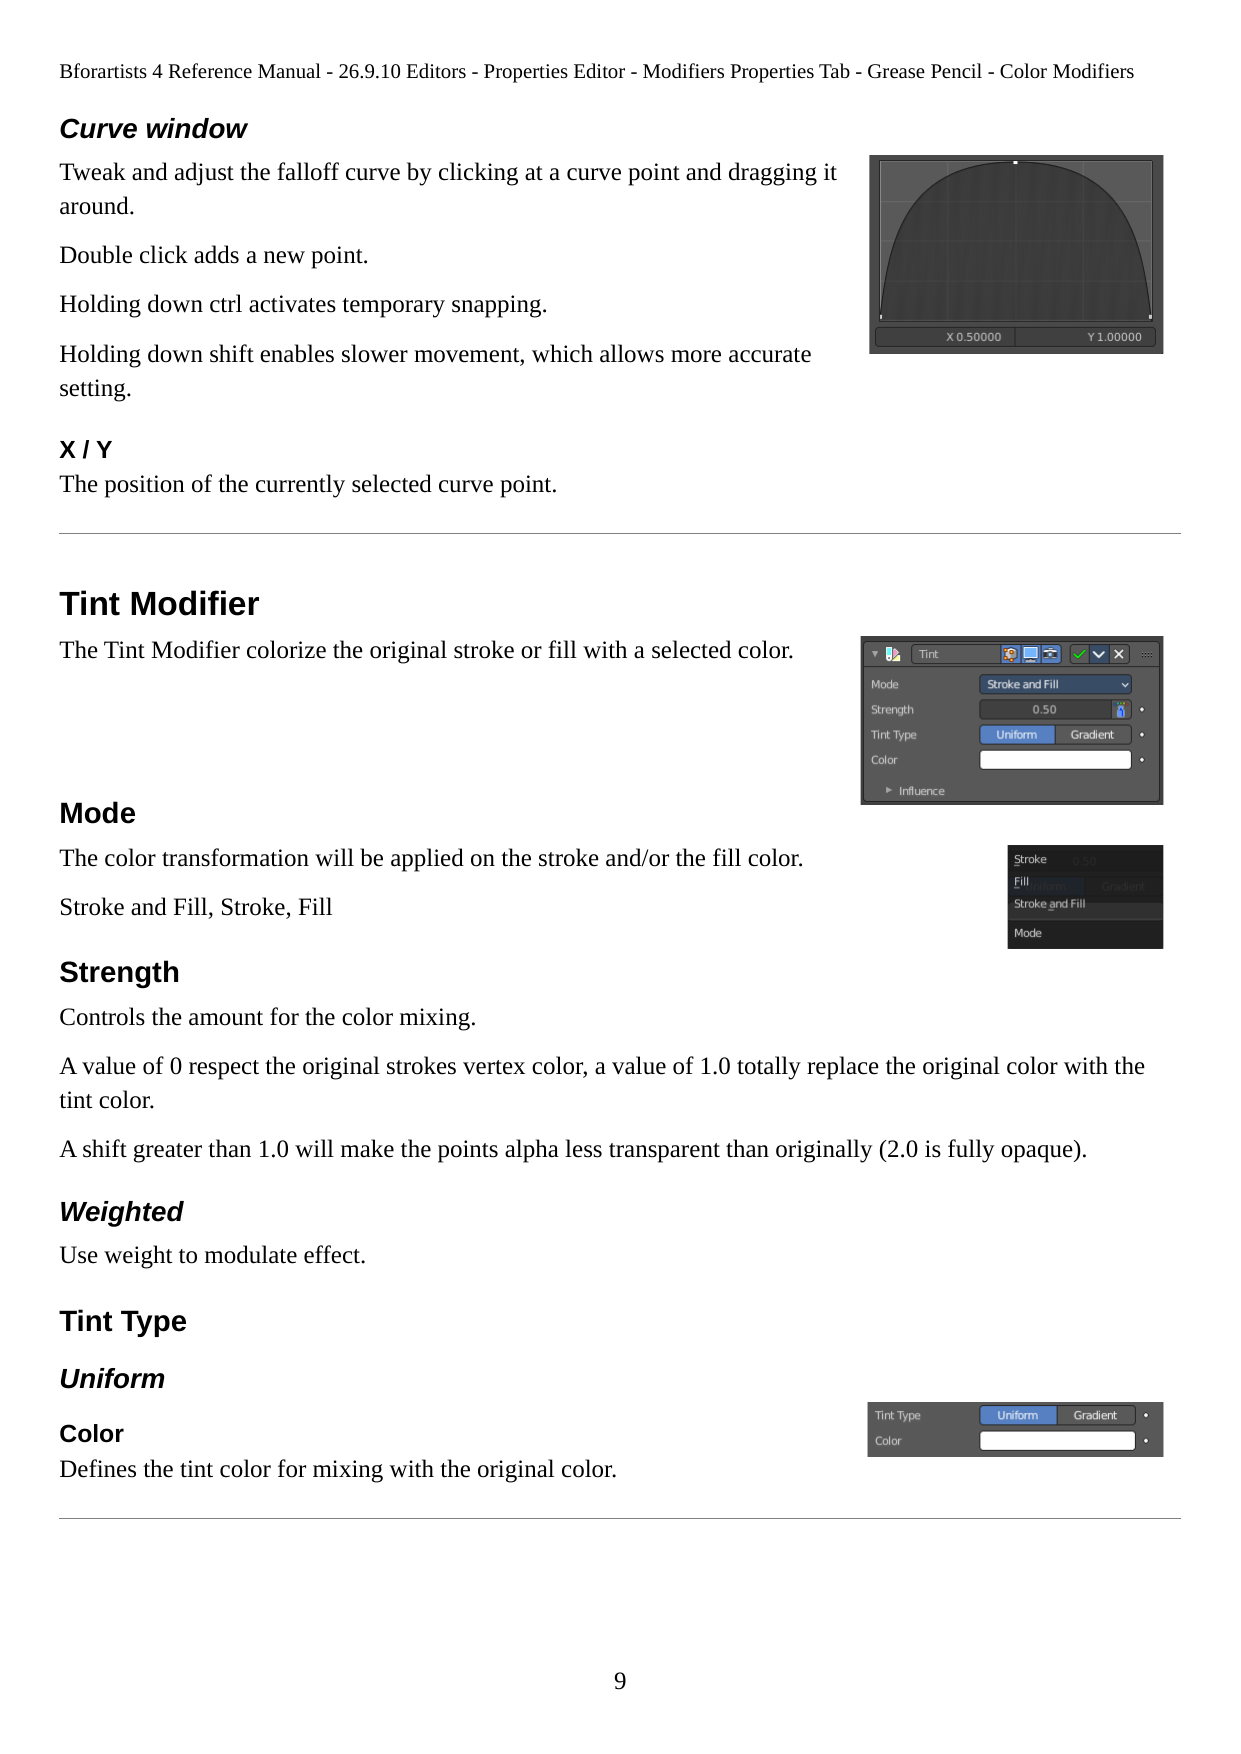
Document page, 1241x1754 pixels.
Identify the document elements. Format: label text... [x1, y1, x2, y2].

text A shift greater than 1.0 will make the points alpha less transparent than originally (2.0 is fully opaque). [59, 1134, 1181, 1163]
text Tweak and adjust the falloff curve by clicking at a curve point and dragging it around. [59, 157, 869, 220]
text Holding down ctrl activates temporary snapping. [59, 289, 869, 318]
picture [867, 1402, 1164, 1457]
text Defines the tint color for mixing with the original color. [59, 1454, 1181, 1483]
text A value of 0 respect the original strokes vertex color, a value of 1.0 totally replace the original color with the tint color. [59, 1051, 1181, 1114]
subtitle Tint Modifier [59, 583, 1181, 622]
text The position of the currently selected curve point. [59, 469, 1181, 498]
subtitle Uniform [59, 1363, 1181, 1394]
picture [860, 636, 1164, 805]
subtitle Color [59, 1419, 867, 1448]
picture [1007, 845, 1164, 949]
text Double click adds a new point. [59, 241, 869, 269]
text The Tint Modifier colorize the original stroke or fill with a selected color. [59, 635, 1181, 663]
subtitle Tint Type [59, 1304, 1181, 1338]
subtitle X / Y [59, 435, 1181, 463]
text Controls the amount for the color mixing. [59, 1002, 1181, 1030]
subtitle [1164, 1419, 1181, 1448]
subtitle Curve window [59, 113, 1181, 144]
text Use weight to modulate effect. [59, 1240, 1181, 1269]
text Stroke and Fill, Stroke, Fill [59, 892, 1007, 921]
text Holding down shift enables slower movement, which allows more accurate setting. [59, 339, 1181, 402]
subtitle Weighted [59, 1196, 1181, 1228]
subtitle Strength [59, 955, 1181, 989]
picture [869, 155, 1164, 354]
text The color transformation will be applied on the stroke and/or the fill color. [59, 843, 1181, 871]
subtitle Mode [59, 796, 1181, 830]
